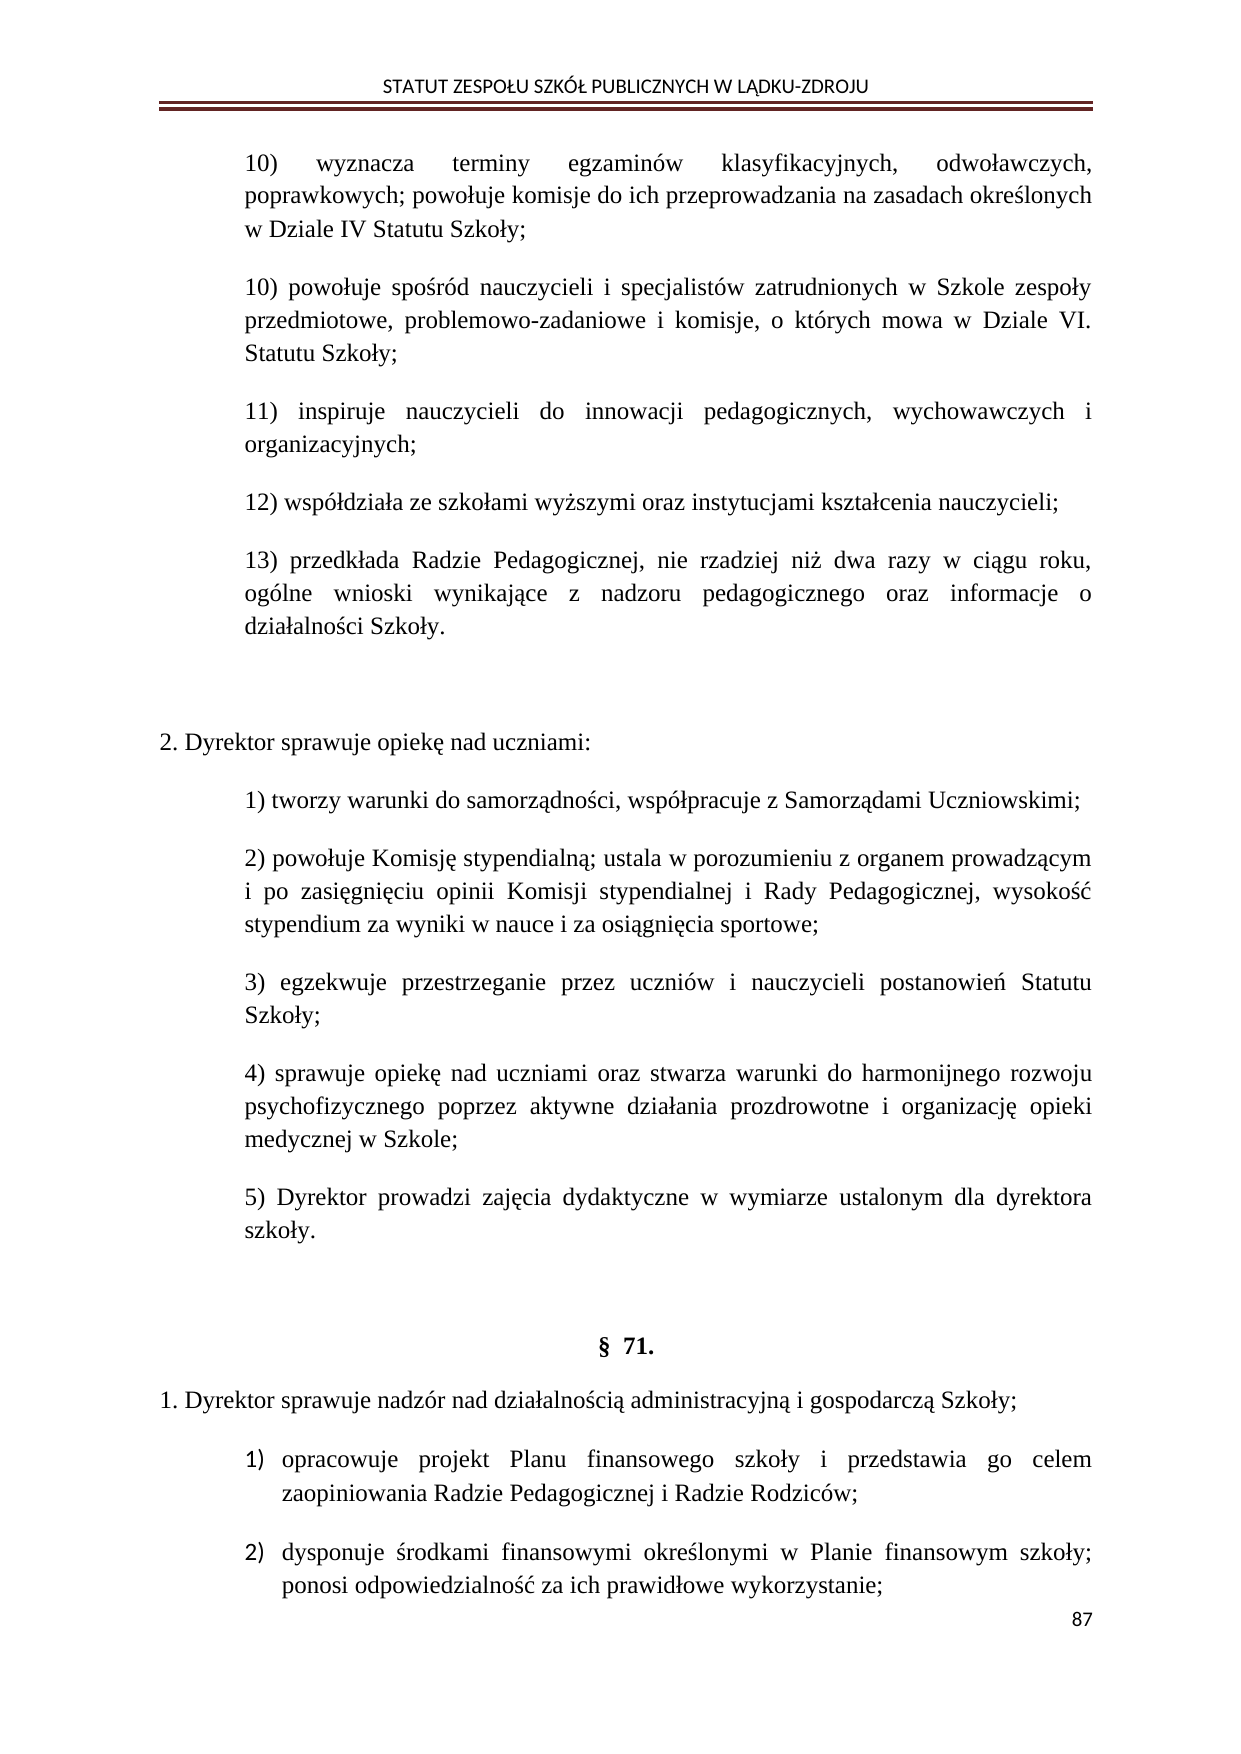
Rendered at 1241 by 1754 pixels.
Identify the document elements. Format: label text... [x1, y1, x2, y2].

text 2) powołuje Komisję stypendialną; ustala w porozumieniu z organem prowadzącym i po zasięgnięciu opinii Komisji stypendialnej i Rady Pedagogicznej, wysokość stypendium za wyniki w nauce i za osiągnięcia sportowe; [244, 843, 1093, 938]
text 4) sprawuje opiekę nad uczniami oraz stwarza warunki do harmonijnego rozwoju psychofizycznego poprzez aktywne działania prozdrowotne i organizację opieki medycznej w Szkole; [244, 1058, 1093, 1153]
list opracowuje projekt Planu finansowego szkoły i przedstawia go celem zaopiniowania Radzie Pedagogicznej i Radzie Rodziców; [244, 1443, 1093, 1506]
text 1) tworzy warunki do samorządności, współpracuje z Samorządami Uczniowskimi; [244, 785, 1093, 814]
text 5) Dyrektor prowadzi zajęcia dydaktyczne w wymiarze ustalonym dla dyrektora szkoły. [244, 1182, 1093, 1244]
text 1. Dyrektor sprawuje nadzór nad działalnością administracyjną i gospodarczą Szkoły; [159, 1385, 1093, 1414]
text 11) inspiruje nauczycieli do innowacji pedagogicznych, wychowawczych i organizacyjnych; [244, 396, 1093, 457]
text 2. Dyrektor sprawuje opiekę nad uczniami: [159, 727, 1093, 756]
text 3) egzekwuje przestrzeganie przez uczniów i nauczycieli postanowień Statutu Szkoły; [244, 967, 1093, 1029]
subtitle § 71. [159, 1331, 1093, 1360]
text 12) współdziała ze szkołami wyższymi oraz instytucjami kształcenia nauczycieli; [244, 487, 1093, 516]
text 10) powołuje spośród nauczycieli i specjalistów zatrudnionych w Szkole zespoły przedmiotowe, problemowo-zadaniowe i komisje, o których mowa w Dziale VI. Statutu Szkoły; [244, 272, 1093, 366]
list dysponuje środkami finansowymi określonymi w Planie finansowym szkoły; ponosi odpowiedzialność za ich prawidłowe wykorzystanie; [244, 1536, 1093, 1599]
text 10) wyznacza terminy egzaminów klasyfikacyjnych, odwoławczych, poprawkowych; powołuje komisje do ich przeprowadzania na zasadach określonych w Dziale IV Statutu Szkoły; [244, 148, 1093, 242]
text 13) przedkłada Radzie Pedagogicznej, nie rzadziej niż dwa razy w ciągu roku, ogólne wnioski wynikające z nadzoru pedagogicznego oraz informacje o działalności Szkoły. [244, 545, 1093, 639]
